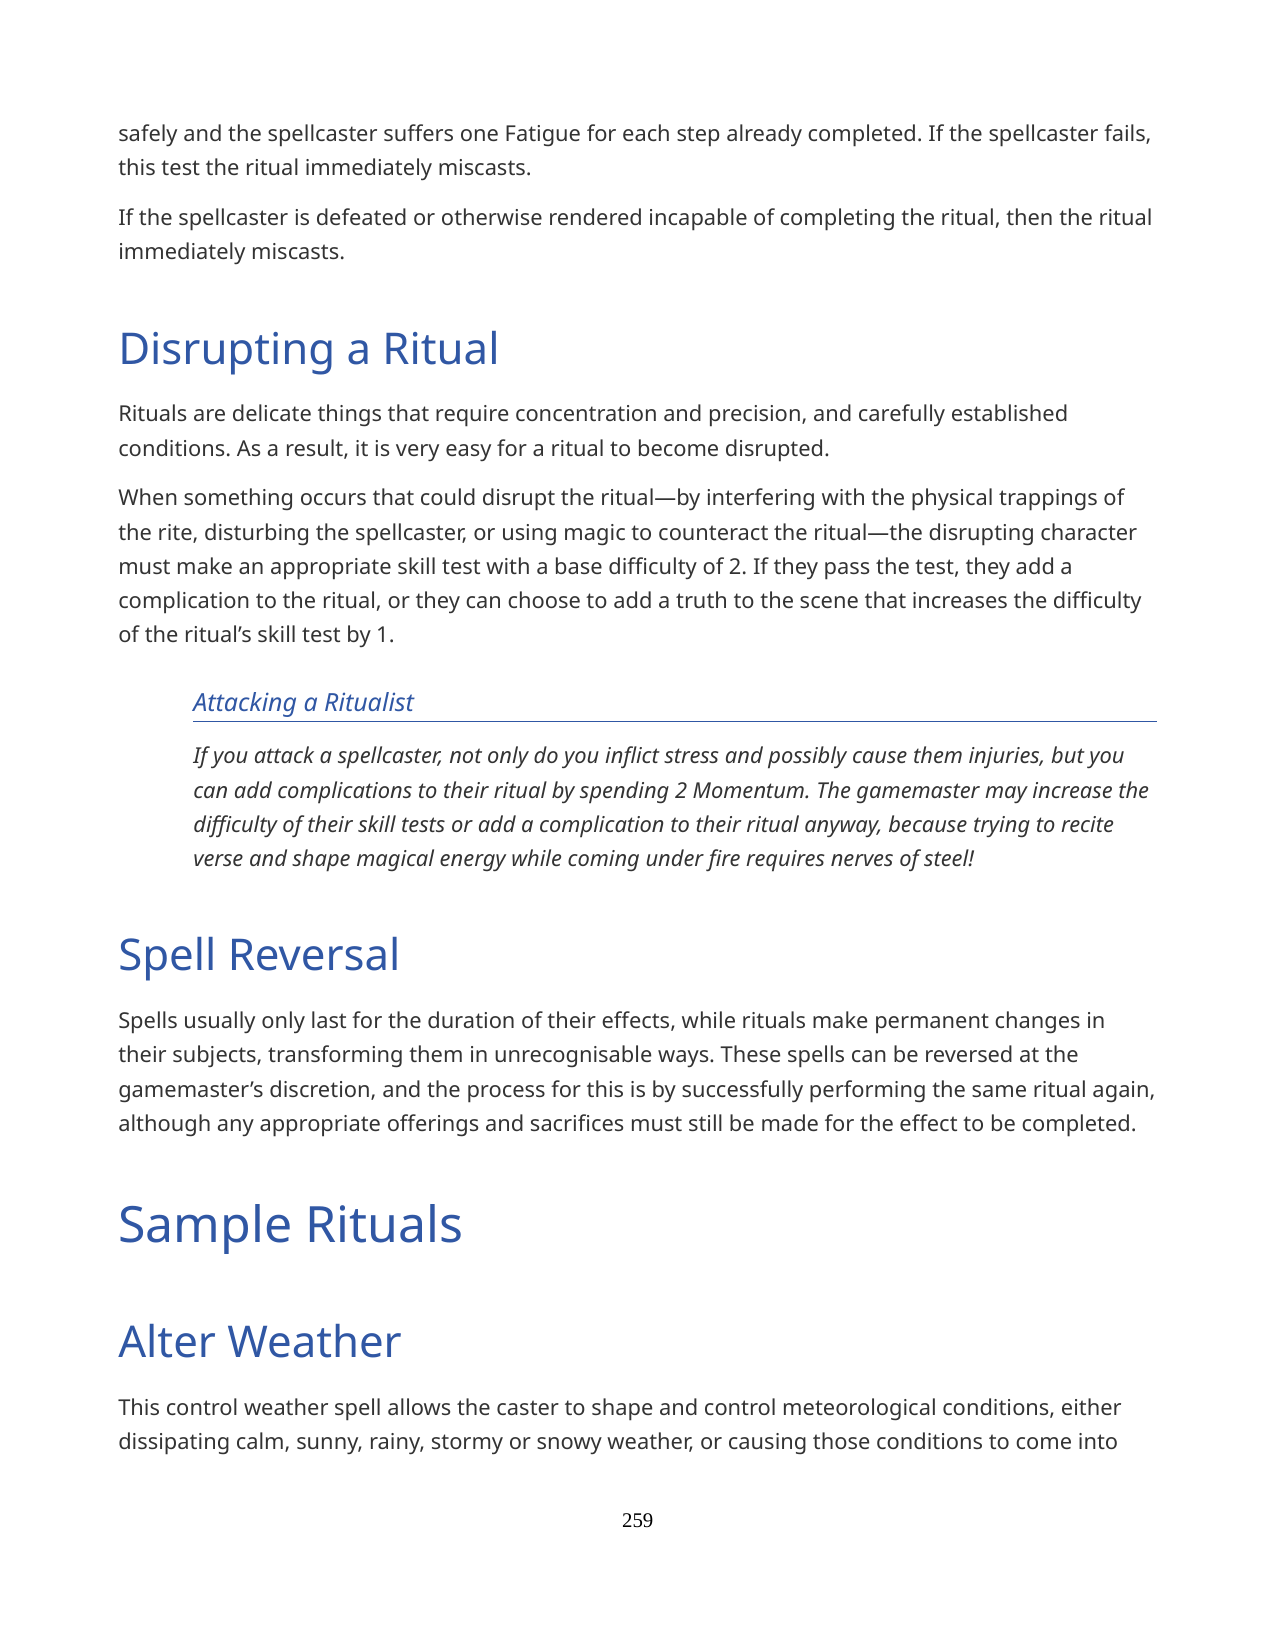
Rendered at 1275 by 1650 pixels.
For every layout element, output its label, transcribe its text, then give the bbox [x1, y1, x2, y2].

text If you attack a spellcaster, not only do you inflict stress and possibly cause them injuries, but you can add complications to their ritual by spending 2 Momentum. The gamemaster may increase the difficulty of their skill tests or add a complication to their ritual anyway, because trying to recite verse and shape magical energy while coming under fire requires nerves of steel! [193, 741, 1157, 873]
subtitle Disrupting a Ritual [118, 317, 1157, 377]
text Spells usually only last for the duration of their effects, while rituals make permanent changes in their subjects, transforming them in unrecognisable ways. These spells can be reversed at the gamemaster’s discretion, and the process for this is by successfully performing the same ritual again, although any appropriate offerings and sacrifices must still be made for the effect to be completed. [118, 1005, 1157, 1137]
text If the spellcaster is defeated or otherwise rendered incapable of completing the ritual, then the ritual immediately miscasts. [118, 202, 1157, 266]
subtitle Sample Rituals [118, 1189, 1157, 1257]
text This control weather spell allows the caster to shape and control meteorological conditions, either dissipating calm, sunny, rainy, stormy or snowy weather, or causing those conditions to come into [118, 1392, 1157, 1456]
text When something occurs that could disrupt the ritual—by interfering with the physical trappings of the rite, disturbing the spellcaster, or using magic to counteract the ritual—the disrupting character must make an appropriate skill test with a base difficulty of 2. If they pass the test, they add a complication to the ritual, or they can choose to add a truth to the scene that increases the difficulty of the ritual’s skill test by 1. [118, 482, 1157, 649]
text Rituals are delicate things that require concentration and precision, and carefully established conditions. As a result, it is very easy for a ritual to become disrupted. [118, 398, 1157, 462]
subtitle Alter Weather [118, 1311, 1157, 1370]
subtitle Attacking a Ritualist [193, 684, 1157, 721]
text safely and the spellcaster suffers one Fatigue for each step already completed. If the spellcaster fails, this test the ritual immediately miscasts. [118, 118, 1157, 182]
subtitle Spell Reversal [118, 924, 1157, 984]
